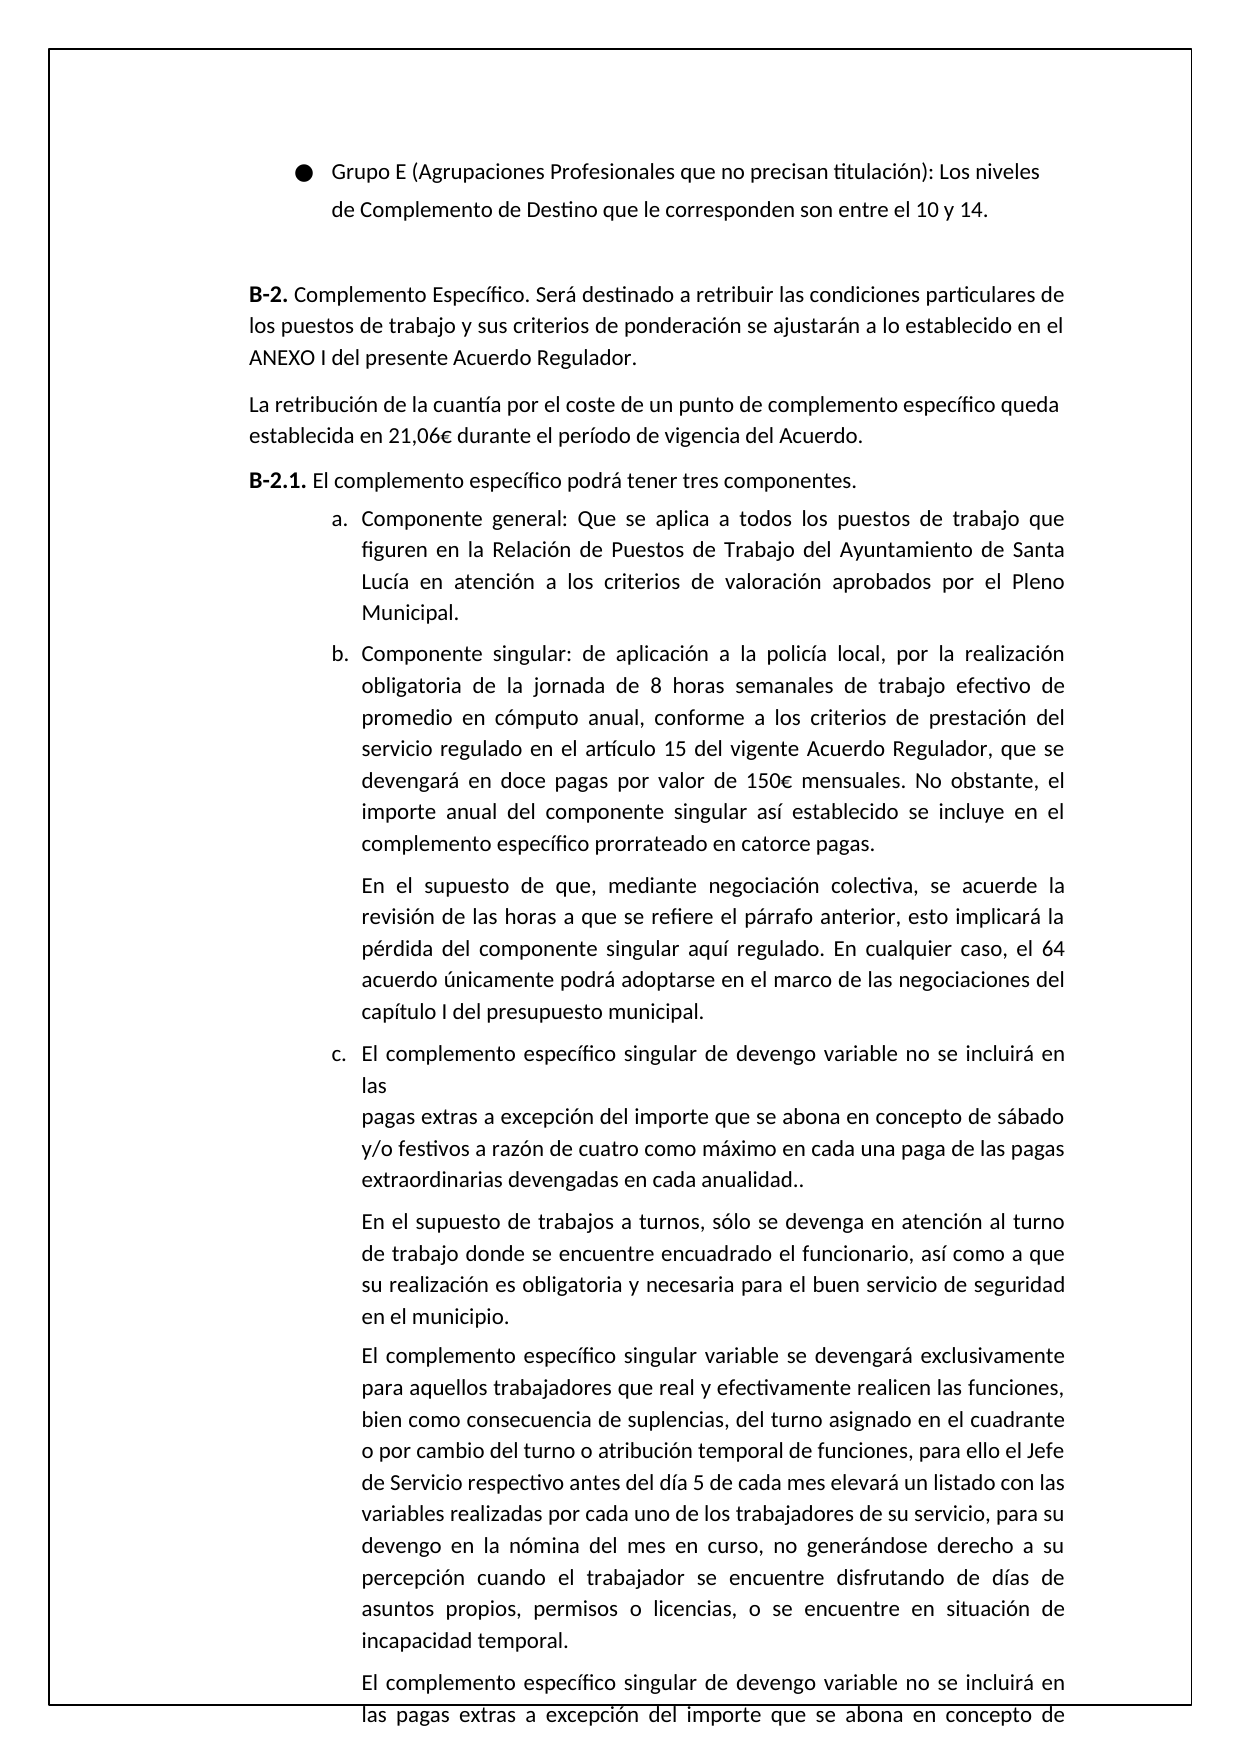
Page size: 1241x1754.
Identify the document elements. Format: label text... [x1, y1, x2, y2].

list Grupo E (Agrupaciones Profesionales que no precisan titulación): Los niveles de Complemento de Destino que le corresponden son entre el 10 y 14. [294, 145, 1066, 224]
text B-2. Complemento Específico. Será destinado a retribuir las condiciones particulares de los puestos de trabajo y sus criterios de ponderación se ajustarán a lo establecido en el ANEXO I del presente Acuerdo Regulador. [249, 279, 1066, 371]
text La retribución de la cuantía por el coste de un punto de complemento específico queda [249, 392, 1066, 418]
text En el supuesto de que, mediante negociación colectiva, se acuerde la revisión de las horas a que se refiere el párrafo anterior, esto implicará la pérdida del componente singular aquí regulado. En cualquier caso, el 64 acuerdo únicamente podrá adoptarse en el marco de las negociaciones del capítulo I del presupuesto municipal. [361, 871, 1066, 1025]
list Componente singular: de aplicación a la policía local, por la realización obligatoria de la jornada de 8 horas semanales de trabajo efectivo de promedio en cómputo anual, conforme a los criterios de prestación del servicio regulado en el artículo 15 del vigente Acuerdo Regulador, que se devengará en doce pagas por valor de 150€ mensuales. No obstante, el importe anual del componente singular así establecido se incluye en el complemento específico prorrateado en catorce pagas. [331, 639, 1066, 857]
text En el supuesto de trabajos a turnos, sólo se devenga en atención al turno de trabajo donde se encuentre encuadrado el funcionario, así como a que su realización es obligatoria y necesaria para el buen servicio de seguridad en el municipio. [361, 1207, 1066, 1330]
list El complemento específico singular de devengo variable no se incluirá en las pagas extras a excepción del importe que se abona en concepto de sábado y/o festivos a razón de cuatro como máximo en cada una paga de las pagas extraordinarias devengadas en cada anualidad.. [331, 1039, 1066, 1193]
text establecida en 21,06€ durante el período de vigencia del Acuerdo. [249, 422, 1066, 449]
text El complemento específico singular variable se devengará exclusivamente para aquellos trabajadores que real y efectivamente realicen las funciones, bien como consecuencia de suplencias, del turno asignado en el cuadrante o por cambio del turno o atribución temporal de funciones, para ello el Jefe de Servicio respectivo antes del día 5 de cada mes elevará un listado con las variables realizadas por cada uno de los trabajadores de su servicio, para su devengo en la nómina del mes en curso, no generándose derecho a su percepción cuando el trabajador se encuentre disfrutando de días de asuntos propios, permisos o licencias, o se encuentre en situación de incapacidad temporal. [361, 1342, 1066, 1654]
text El complemento específico singular de devengo variable no se incluirá en las pagas extras a excepción del importe que se abona en concepto de [361, 1668, 1066, 1728]
list Componente general: Que se aplica a todos los puestos de trabajo que figuren en la Relación de Puestos de Trabajo del Ayuntamiento de Santa Lucía en atención a los criterios de valoración aprobados por el Pleno Municipal. [331, 504, 1066, 626]
text B-2.1. El complemento específico podrá tener tres componentes. [249, 465, 1066, 495]
